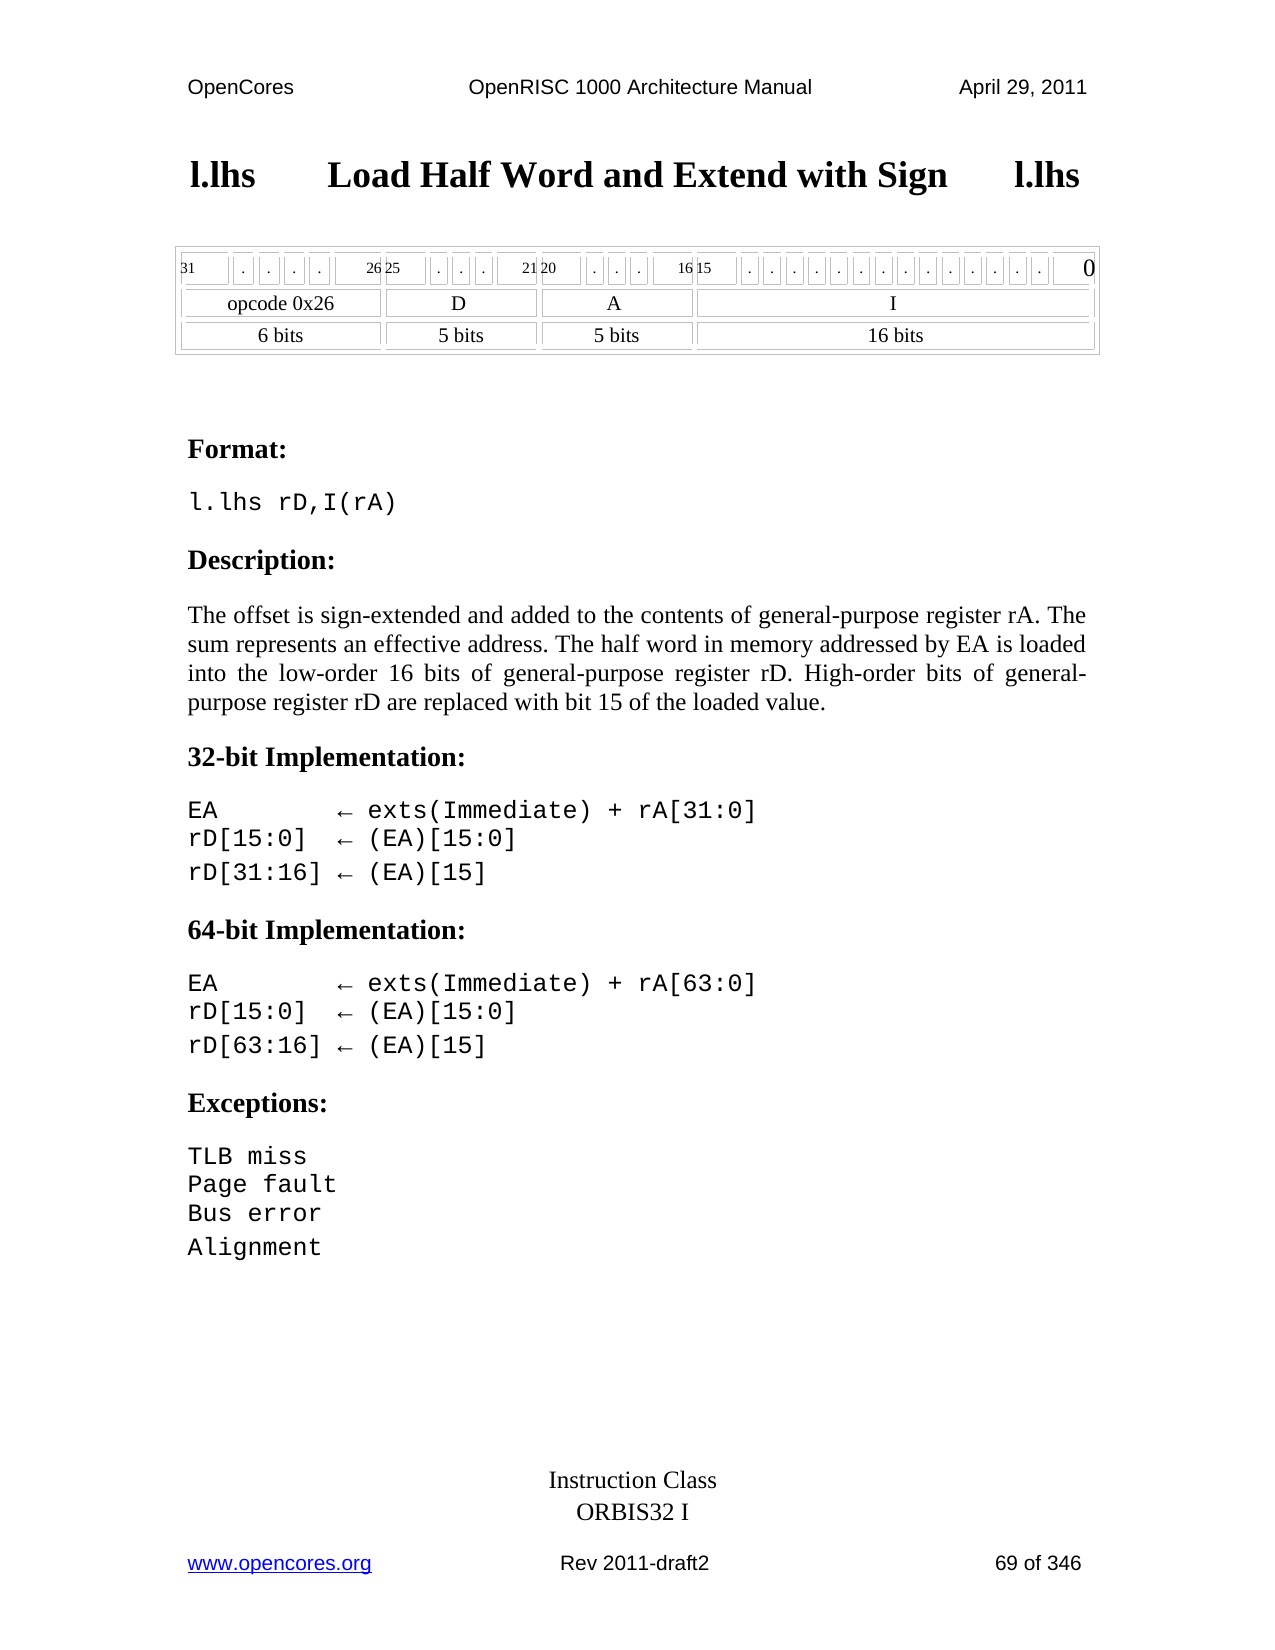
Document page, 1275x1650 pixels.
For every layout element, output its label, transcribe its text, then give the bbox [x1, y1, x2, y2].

text Exceptions: [187, 1086, 1087, 1118]
text The offset is sign-extended and added to the contents of general-purpose register rA. The sum represents an effective address. The half word in memory addressed by EA is loaded into the low-order 16 bits of general-purpose register rD. High-order bits of general-purpose register rD are replaced with bit 15 of the loaded value. [187, 600, 1087, 715]
text 64-bit Implementation: [187, 913, 1087, 946]
text Format: [187, 432, 1087, 464]
text 32-bit Implementation: [187, 740, 1087, 773]
text EA ← exts(Immediate) + rA[31:0] rD[15:0] ← (EA)[15:0] rD[31:16] ← (EA)[15] [187, 798, 1087, 888]
text Description: [187, 543, 1087, 575]
text EA ← exts(Immediate) + rA[63:0] rD[15:0] ← (EA)[15:0] rD[63:16] ← (EA)[15] [187, 971, 1087, 1061]
text TLB miss Page fault Bus error Alignment [187, 1143, 1087, 1262]
text l.lhs rD,I(rA) [187, 489, 1087, 518]
